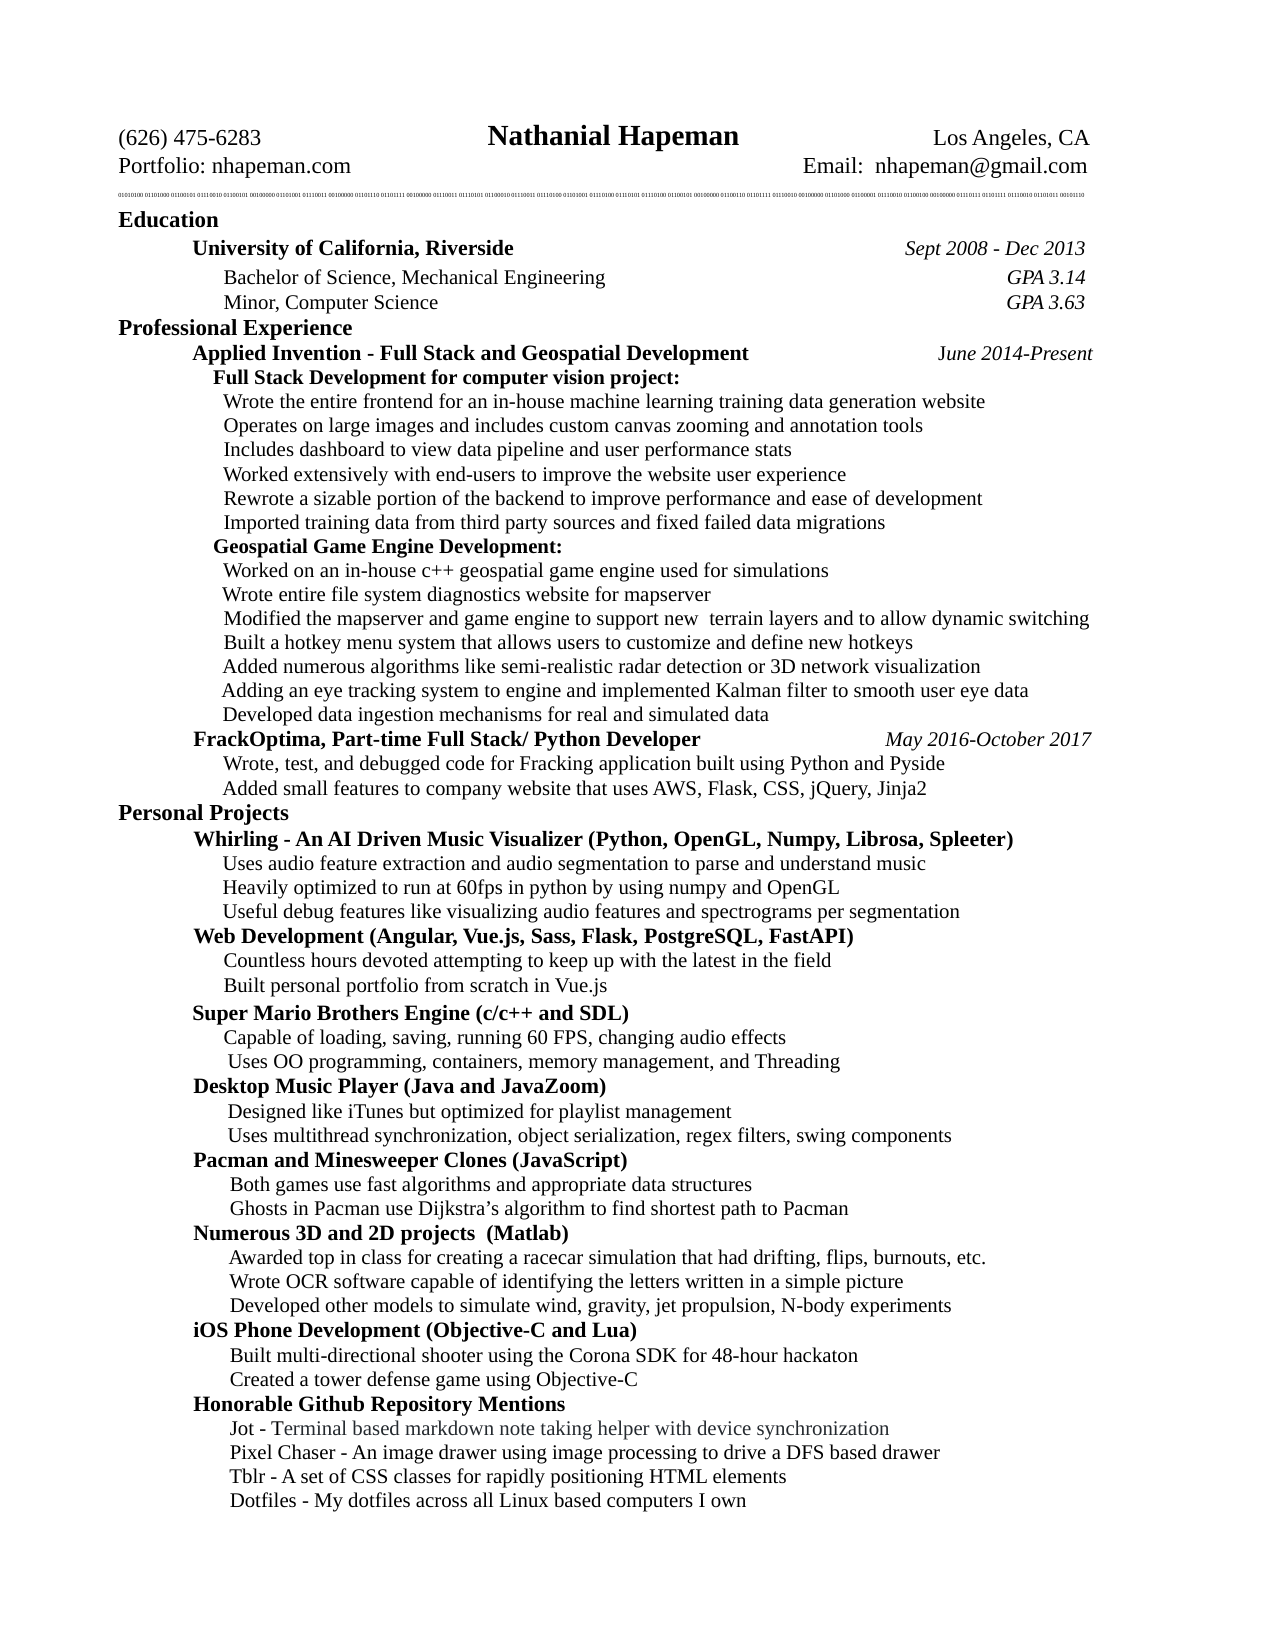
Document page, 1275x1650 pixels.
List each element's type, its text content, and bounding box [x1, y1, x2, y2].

text Modified the mapserver and game engine to support new terrain layers and to allow dynamic switching [118, 606, 1157, 630]
text Worked extensively with end-users to improve the website user experience [118, 461, 1157, 486]
text Geospatial Game Engine Development: [118, 534, 1157, 558]
text Whirling - An AI Driven Music Visualizer (Python, OpenGL, Numpy, Librosa, Spleeter) [118, 826, 1157, 851]
text Built personal portfolio from scratch in Vue.js [118, 972, 1157, 997]
text Ghosts in Pacman use Dijkstra’s algorithm to find shortest path to Pacman [193, 1196, 1157, 1220]
text Rewrote a sizable portion of the backend to improve performance and ease of development [118, 486, 1157, 509]
text Pixel Chaser - An image drawer using image processing to drive a DFS based drawer [193, 1440, 1157, 1464]
text Education [118, 206, 1157, 232]
text University of California, Riverside Sept 2008 - Dec 2013 Bachelor of Science, Mechanical Engineering GPA 3.14 [118, 232, 1157, 289]
text Capable of loading, saving, running 60 FPS, changing audio effects [118, 1025, 1157, 1049]
text Pacman and Minesweeper Clones (JavaScript) [118, 1147, 1157, 1172]
text Desktop Music Player (Java and JavaZoom) [118, 1073, 1157, 1099]
text Includes dashboard to view data pipeline and user performance stats [118, 437, 1157, 461]
text Professional Experience [118, 314, 1157, 340]
text Heavily optimized to run at 60fps in python by using numpy and OpenGL [118, 875, 1157, 899]
text Imported training data from third party sources and fixed failed data migrations [118, 509, 1157, 534]
text Created a tower defense game using Objective-C [193, 1367, 1157, 1391]
text Tblr - A set of CSS classes for rapidly positioning HTML elements [193, 1464, 1157, 1488]
text Super Mario Brothers Engine (c/c++ and SDL) [118, 997, 1157, 1025]
text Wrote the entire frontend for an in-house machine learning training data generation website [118, 389, 1157, 413]
text Wrote entire file system diagnostics website for mapserver [118, 582, 1157, 606]
text Added numerous algorithms like semi-realistic radar detection or 3D network visualization [118, 654, 1157, 678]
text Personal Projects [118, 799, 1157, 826]
text Added small features to company website that uses AWS, Flask, CSS, jQuery, Jinja2 [118, 775, 1157, 799]
subtitle 01010100 01101000 01100101 01110010 01100101 00100000 01101001 01110011 00100000 01101110 01101111 00100000 01110011 01110101 01100010 01110011 01110100 01101001 01110100 01110101 01110100 01100101 00100000 01100110 01101111 01110010 00100000 01101000 01100001 01110010 01100100 00100000 01110111 01101111 01110010 01101011 00101110 [118, 191, 1157, 198]
text Awarded top in class for creating a racecar simulation that had drifting, flips, burnouts, etc. [193, 1245, 1157, 1269]
text Uses OO programming, containers, memory management, and Threading [118, 1049, 1157, 1073]
text Both games use fast algorithms and appropriate data structures [193, 1172, 1157, 1196]
text Wrote, test, and debugged code for Fracking application built using Python and Pyside [118, 751, 1157, 775]
text Developed other models to simulate wind, gravity, jet propulsion, N-body experiments [193, 1293, 1157, 1317]
subtitle (626) 475-6283 Nathanial Hapeman Los Angeles, CA [118, 118, 1157, 152]
text FrackOptima, Part-time Full Stack/ Python Developer May 2016-October 2017 [118, 726, 1157, 751]
text Built a hotkey menu system that allows users to customize and define new hotkeys [118, 630, 1157, 654]
text Applied Invention - Full Stack and Geospatial Development June 2014-Present [118, 340, 1157, 365]
text Worked on an in-house c++ geospatial game engine used for simulations [118, 558, 1157, 582]
text Jot - Terminal based markdown note taking helper with device synchronization [193, 1416, 1157, 1440]
text Minor, Computer Science GPA 3.63 [118, 289, 1157, 314]
text Built multi-directional shooter using the Corona SDK for 48-hour hackaton [193, 1343, 1157, 1367]
text Dotfiles - My dotfiles across all Linux based computers I own [193, 1488, 1157, 1512]
text Useful debug features like visualizing audio features and spectrograms per segmentation [118, 899, 1157, 923]
text Developed data ingestion mechanisms for real and simulated data [118, 702, 1157, 726]
text Full Stack Development for computer vision project: [118, 365, 1157, 389]
text Countless hours devoted attempting to keep up with the latest in the field [118, 948, 1157, 972]
text Web Development (Angular, Vue.js, Sass, Flask, PostgreSQL, FastAPI) [118, 923, 1157, 948]
text Adding an eye tracking system to engine and implemented Kalman filter to smooth user eye data [118, 678, 1157, 702]
text Designed like iTunes but optimized for playlist management [118, 1099, 1157, 1123]
text Numerous 3D and 2D projects (Matlab) [118, 1220, 1157, 1245]
subtitle Portfolio: nhapeman.com Email: nhapeman@gmail.com [118, 152, 1157, 178]
text Operates on large images and includes custom canvas zooming and annotation tools [118, 413, 1157, 437]
text Uses multithread synchronization, object serialization, regex filters, swing components [118, 1123, 1157, 1147]
text Honorable Github Repository Mentions [193, 1391, 1157, 1416]
text Wrote OCR software capable of identifying the letters written in a simple picture [193, 1269, 1157, 1293]
text iOS Phone Development (Objective-C and Lua) [193, 1317, 1157, 1343]
text Uses audio feature extraction and audio segmentation to parse and understand music [118, 851, 1157, 875]
